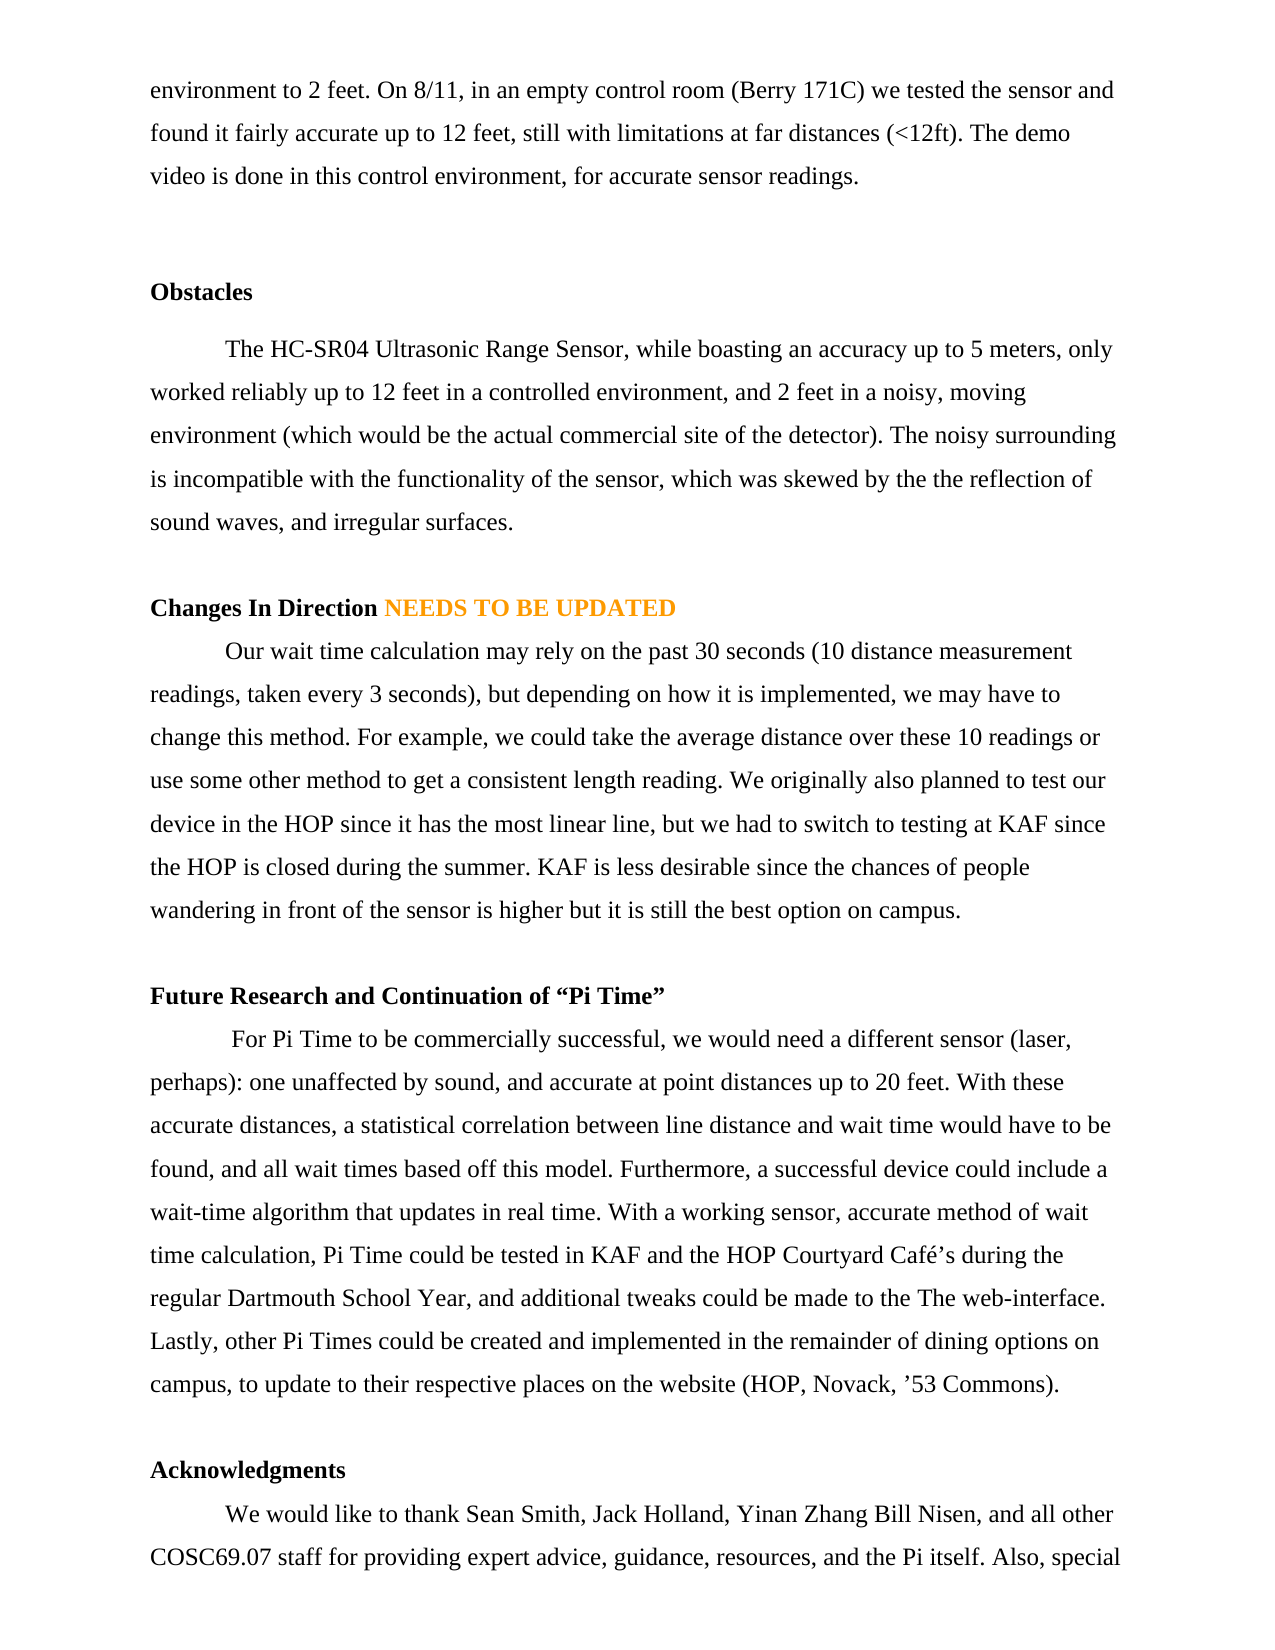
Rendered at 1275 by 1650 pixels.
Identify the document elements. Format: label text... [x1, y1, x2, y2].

text For Pi Time to be commercially successful, we would need a different sensor (laser, perhaps): one unaffected by sound, and accurate at point distances up to 20 feet. With these accurate distances, a statistical correlation between line distance and wait time would have to be found, and all wait times based off this model. Furthermore, a successful device could include a wait-time algorithm that updates in real time. With a working sensor, accurate method of wait time calculation, Pi Time could be tested in KAF and the HOP Courtyard Café’s during the regular Dartmouth School Year, and additional tweaks could be made to the The web-interface. Lastly, other Pi Times could be created and implemented in the remainder of dining options on campus, to update to their respective places on the website (HOP, Novack, ’53 Commons). [150, 1024, 1125, 1398]
text Our wait time calculation may rely on the past 30 seconds (10 distance measurement readings, taken every 3 seconds), but depending on how it is implemented, we may have to change this method. For example, we could take the average distance over these 10 readings or use some other method to get a consistent length reading. We originally also planned to test our device in the HOP since it has the most linear line, but we had to switch to testing at KAF since the HOP is closed during the summer. KAF is less desirable since the chances of people wandering in front of the sensor is higher but it is still the best option on campus. [150, 636, 1125, 924]
text Future Research and Continuation of “Pi Time” [150, 981, 1125, 1010]
text We would like to thank Sean Smith, Jack Holland, Yinan Zhang Bill Nisen, and all other COSC69.07 staff for providing expert advice, guidance, resources, and the Pi itself. Also, special [150, 1499, 1125, 1571]
text The HC-SR04 Ultrasonic Range Sensor, while boasting an accuracy up to 5 meters, only worked reliably up to 12 feet in a controlled environment, and 2 feet in a noisy, moving environment (which would be the actual commercial site of the detector). The noisy surrounding is incompatible with the functionality of the sensor, which was skewed by the the reflection of sound waves, and irregular surfaces. [150, 334, 1125, 536]
text Acknowledgments [150, 1456, 1125, 1484]
text environment to 2 feet. On 8/11, in an empty control room (Berry 171C) we tested the sensor and found it fairly accurate up to 12 feet, still with limitations at far distances (<12ft). The demo video is done in this control environment, for accurate sensor readings. [150, 75, 1125, 190]
text Changes In Direction NEEDS TO BE UPDATED [150, 593, 1125, 622]
text Obstacles [150, 277, 1125, 305]
